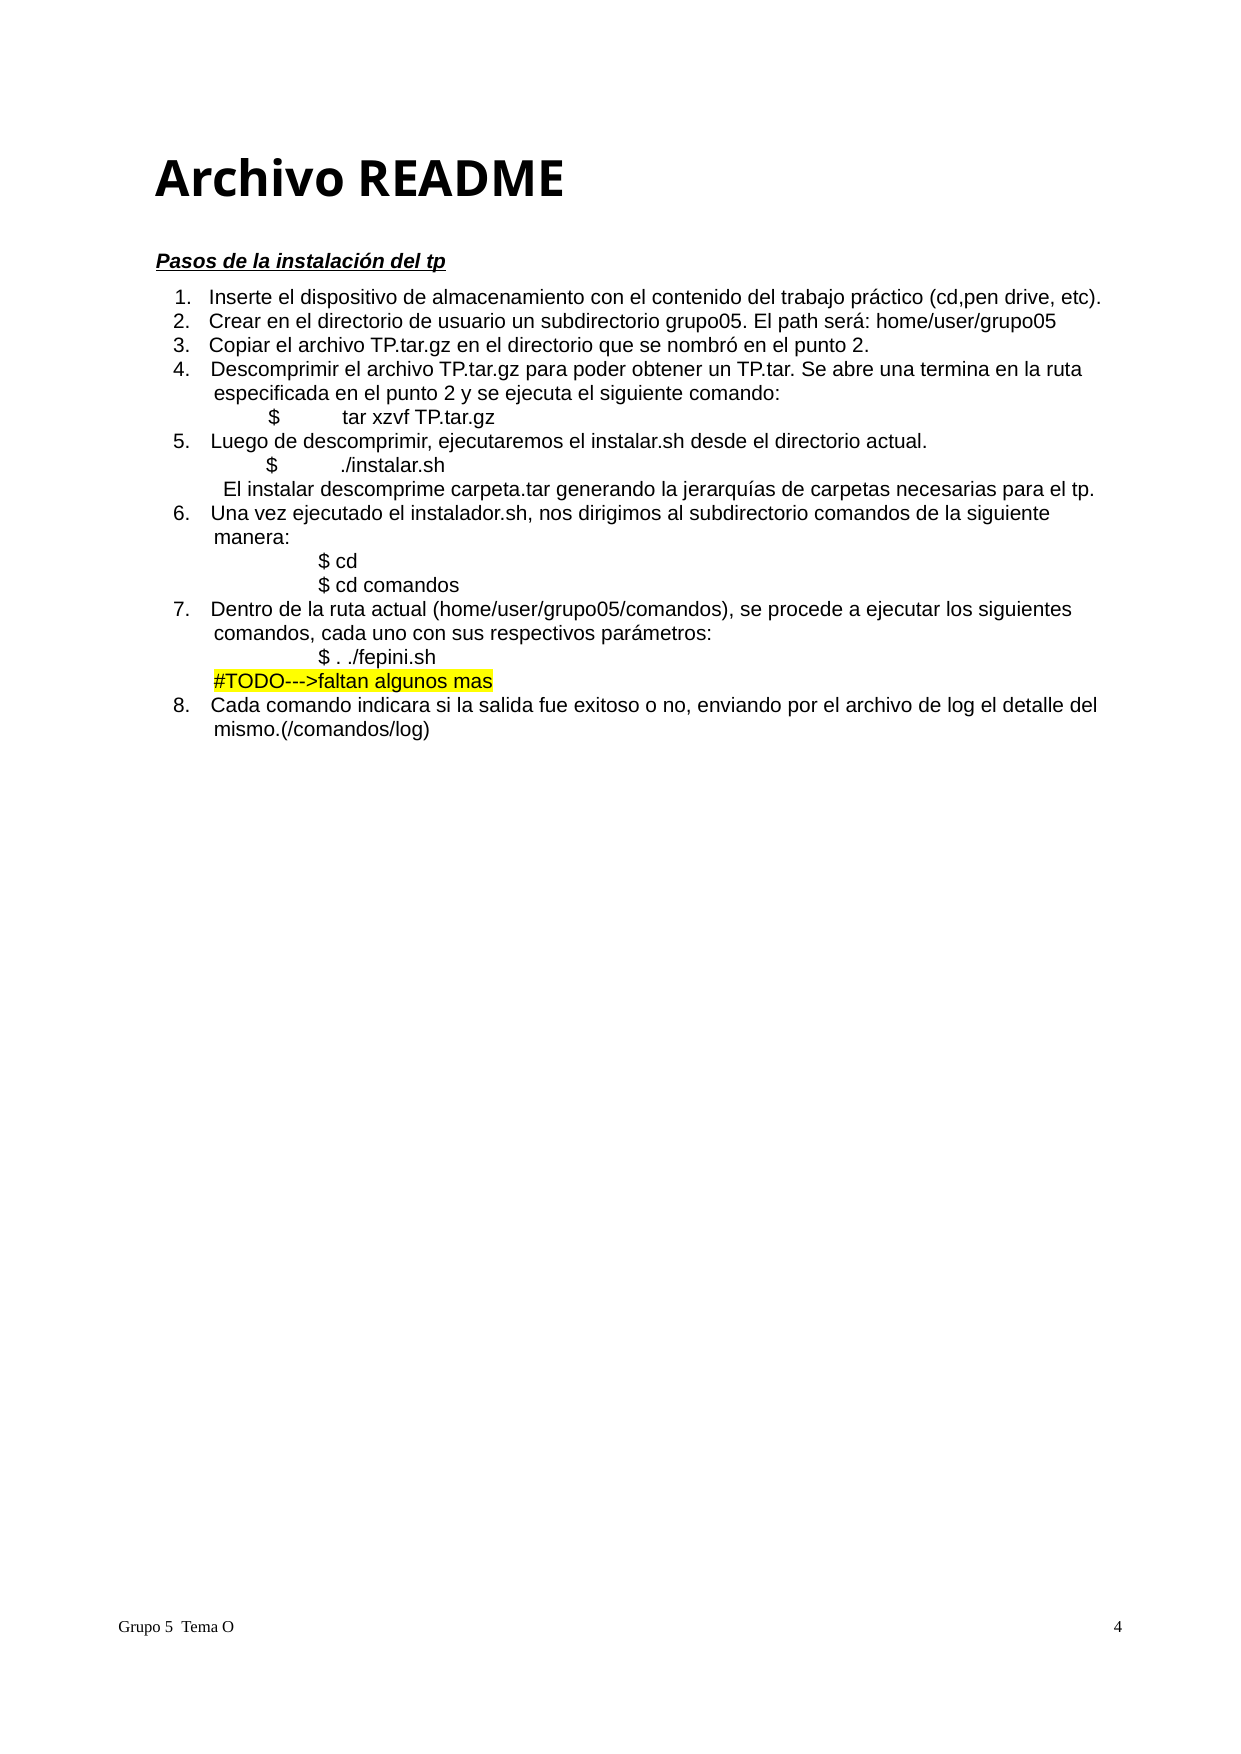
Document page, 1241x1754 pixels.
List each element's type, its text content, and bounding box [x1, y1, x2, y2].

list Inserte el dispositivo de almacenamiento con el contenido del trabajo práctico (cd,pen drive, etc). [174, 285, 1122, 309]
list Descomprimir el archivo TP.tar.gz para poder obtener un TP.tar. Se abre una termina en la ruta especificada en el punto 2 y se ejecuta el siguiente comando: [173, 357, 1122, 405]
list $ . ./fepini.sh [173, 644, 1122, 668]
list $ cd comandos [173, 573, 1122, 597]
list Una vez ejecutado el instalador.sh, nos dirigimos al subdirectorio comandos de la siguiente manera: [173, 501, 1122, 549]
subtitle Pasos de la instalación del tp [156, 249, 1122, 273]
list Crear en el directorio de usuario un subdirectorio grupo05. El path será: home/user/grupo05 [173, 309, 1122, 333]
list Copiar el archivo TP.tar.gz en el directorio que se nombró en el punto 2. [173, 333, 1122, 357]
subtitle Archivo README [156, 143, 1122, 211]
list Cada comando indicara si la salida fue exitoso o no, enviando por el archivo de log el detalle del mismo.(/comandos/log) [173, 692, 1122, 740]
list El instalar descomprime carpeta.tar generando la jerarquías de carpetas necesarias para el tp. [118, 477, 1122, 501]
list $ tar xzvf TP.tar.gz [173, 405, 1122, 429]
list #TODO--->faltan algunos mas [173, 668, 1122, 692]
list Dentro de la ruta actual (home/user/grupo05/comandos), se procede a ejecutar los siguientes comandos, cada uno con sus respectivos parámetros: [173, 597, 1122, 644]
list $ cd [173, 549, 1122, 573]
list Luego de descomprimir, ejecutaremos el instalar.sh desde el directorio actual. [173, 429, 1122, 453]
list $ ./instalar.sh [118, 453, 1122, 477]
